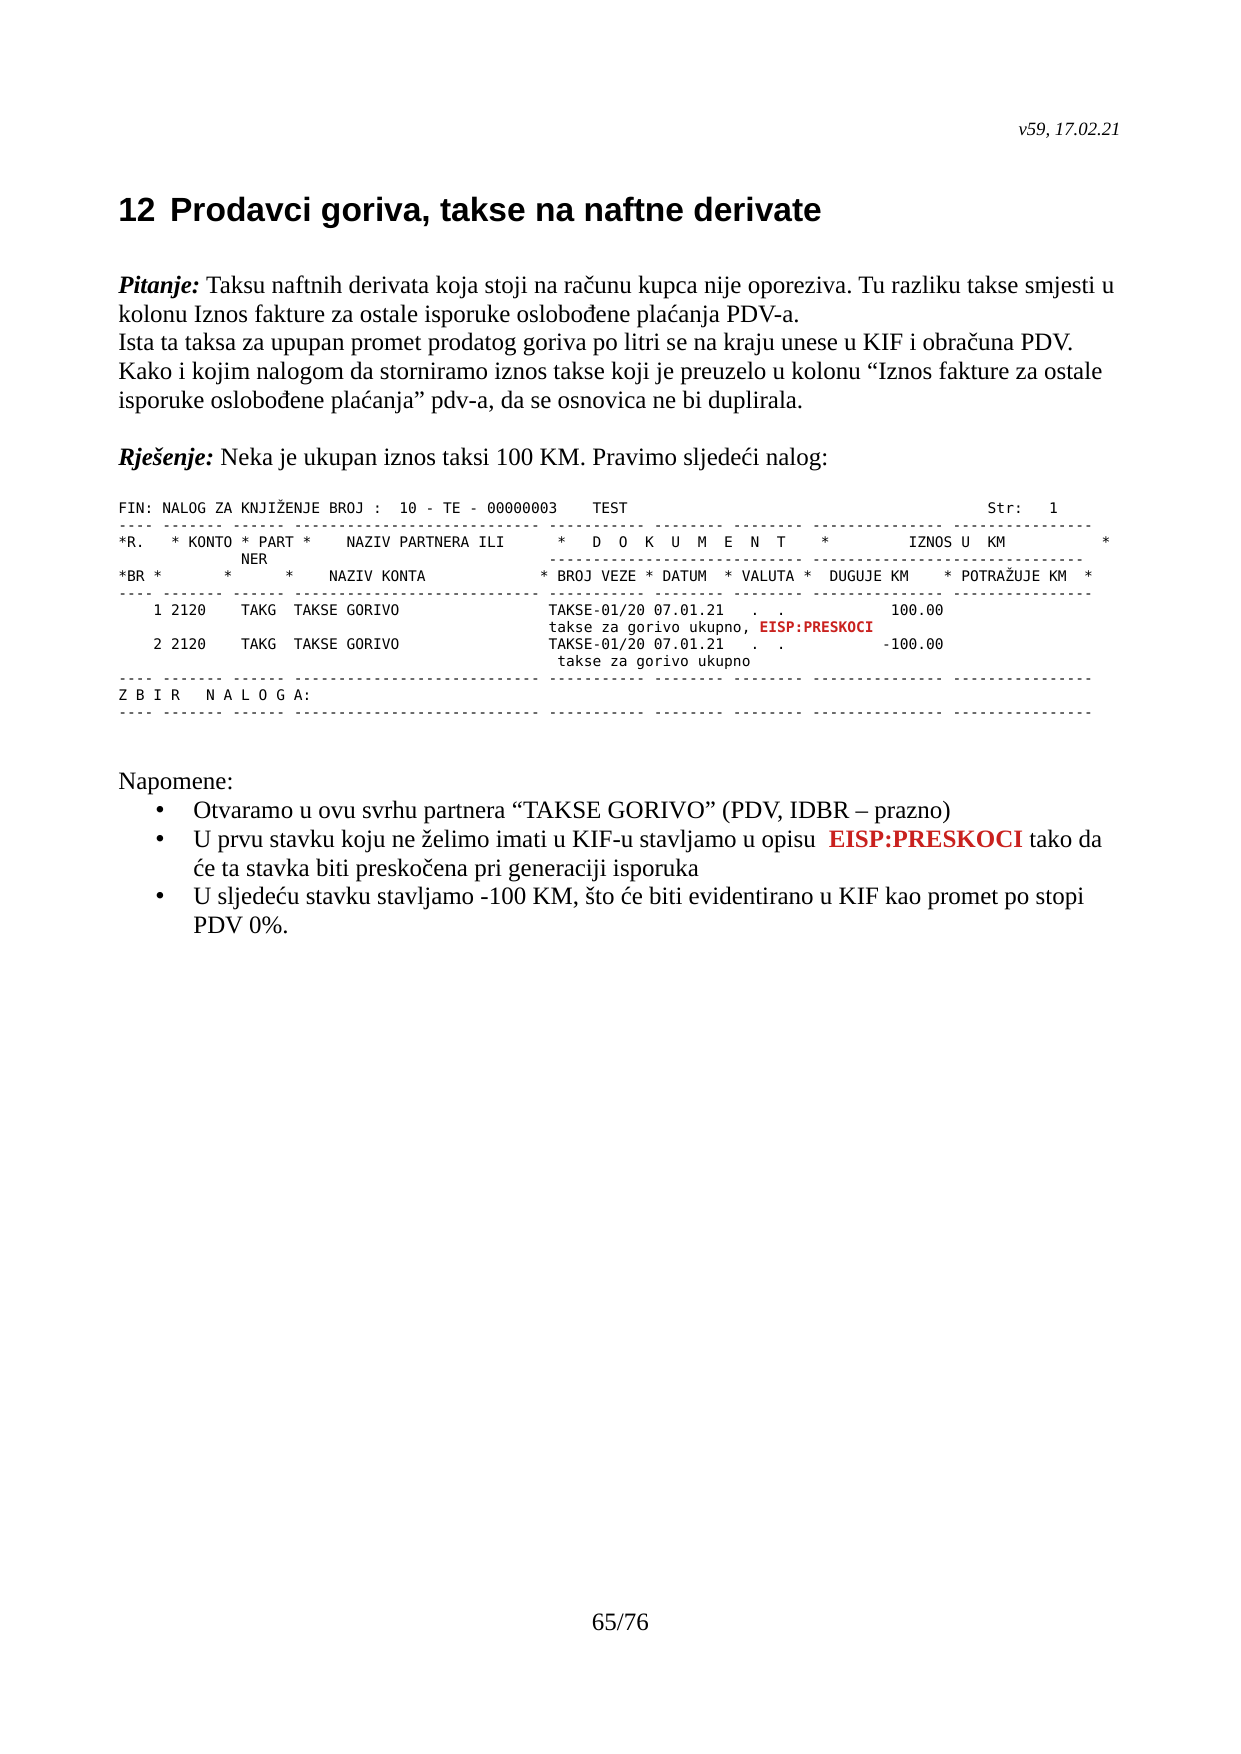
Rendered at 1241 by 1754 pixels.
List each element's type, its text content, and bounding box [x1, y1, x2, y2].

text ---- ------- ------ ---------------------------- ----------- -------- -------- --------------- ---------------- [118, 704, 1122, 721]
text Ista ta taksa za upupan promet prodatog goriva po litri se na kraju unese u KIF i obračuna PDV. [118, 327, 1122, 356]
text ---- ------- ------ ---------------------------- ----------- -------- -------- --------------- ---------------- [118, 517, 1122, 534]
subtitle Prodavci goriva, takse na naftne derivate [118, 190, 1122, 229]
text *BR * * * NAZIV KONTA * BROJ VEZE * DATUM * VALUTA * DUGUJE KM * POTRAŽUJE KM * [118, 568, 1122, 585]
text FIN: NALOG ZA KNJIŽENJE BROJ : 10 - TE - 00000003 TEST Str: 1 [118, 500, 1122, 517]
text Napomene: [118, 766, 1122, 795]
text Kako i kojim nalogom da storniramo iznos takse koji je preuzelo u kolonu “Iznos fakture za ostale isporuke oslobođene plaćanja” pdv-a, da se osnovica ne bi duplirala. [118, 356, 1122, 414]
text Pitanje: Taksu naftnih derivata koja stoji na računu kupca nije oporeziva. Tu razliku takse smjesti u kolonu Iznos fakture za ostale isporuke oslobođene plaćanja PDV-a. [118, 270, 1122, 327]
text Rješenje: Neka je ukupan iznos taksi 100 KM. Pravimo sljedeći nalog: [118, 442, 1122, 471]
text takse za gorivo ukupno [118, 653, 1122, 670]
list Otvaramo u ovu svrhu partnera “TAKSE GORIVO” (PDV, IDBR – prazno) [156, 795, 1122, 824]
text takse za gorivo ukupno, EISP:PRESKOCI [118, 619, 1122, 636]
text 2 2120 TAKG TAKSE GORIVO TAKSE-01/20 07.01.21 . . -100.00 [118, 636, 1122, 653]
text Z B I R N A L O G A: [118, 687, 1122, 704]
text *R. * KONTO * PART * NAZIV PARTNERA ILI * D O K U M E N T * IZNOS U KM * [118, 534, 1122, 551]
text ---- ------- ------ ---------------------------- ----------- -------- -------- --------------- ---------------- [118, 670, 1122, 687]
text ---- ------- ------ ---------------------------- ----------- -------- -------- --------------- ---------------- [118, 585, 1122, 602]
list U sljedeću stavku stavljamo -100 KM, što će biti evidentirano u KIF kao promet po stopi PDV 0%. [156, 881, 1122, 939]
text NER ----------------------------- ------------------------------- [118, 551, 1122, 568]
text 1 2120 TAKG TAKSE GORIVO TAKSE-01/20 07.01.21 . . 100.00 [118, 602, 1122, 619]
list U prvu stavku koju ne želimo imati u KIF-u stavljamo u opisu EISP:PRESKOCI tako da će ta stavka biti preskočena pri generaciji isporuka [156, 824, 1122, 881]
